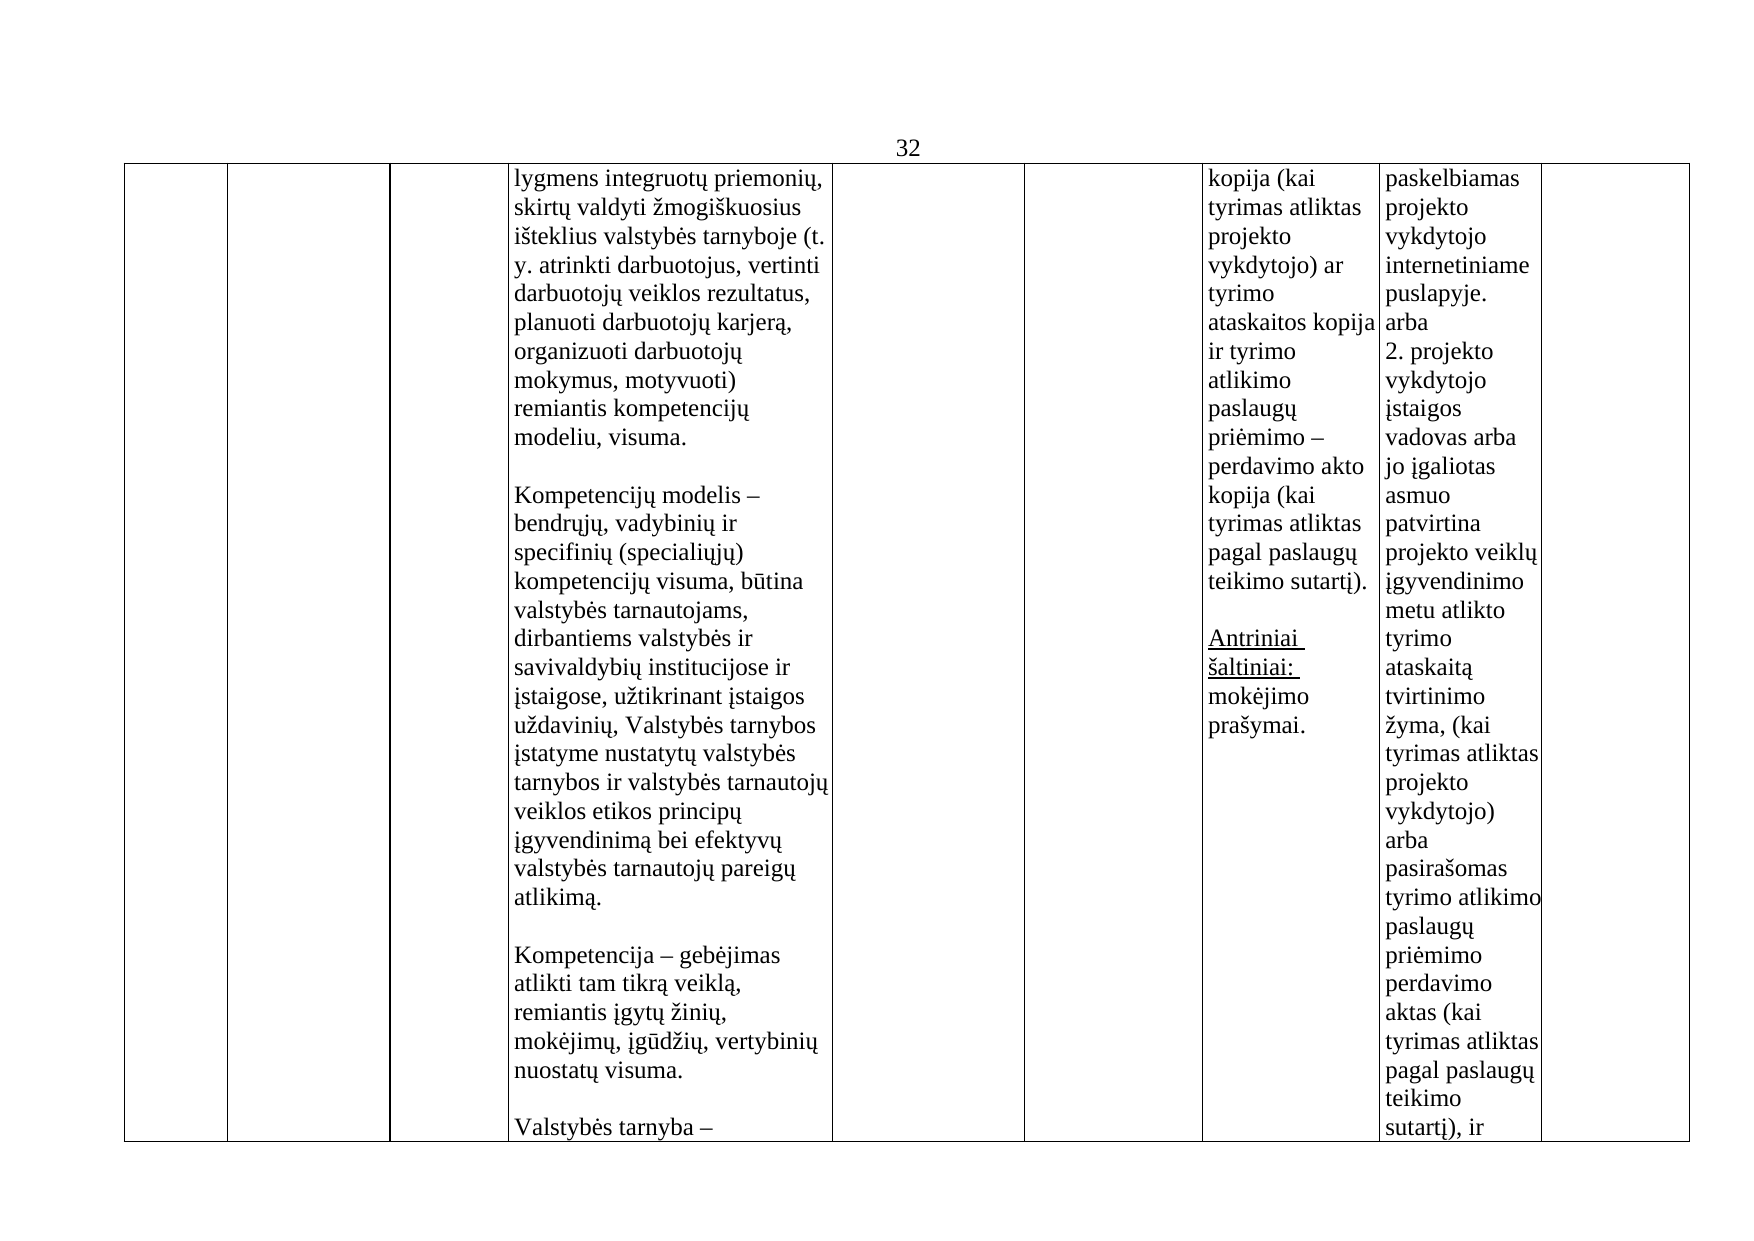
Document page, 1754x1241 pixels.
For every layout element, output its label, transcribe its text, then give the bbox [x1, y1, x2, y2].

table_cell [1025, 164, 1202, 1141]
table_cell [391, 164, 508, 1141]
table_cell paskelbiamas projekto vykdytojo internetiniame puslapyje. arba 2. projekto vykdytojo įstaigos vadovas arba jo įgaliotas asmuo patvirtina projekto veiklų įgyvendinimo metu atlikto tyrimo ataskaitą tvirtinimo žyma, (kai tyrimas atliktas projekto vykdytojo) arba pasirašomas tyrimo atlikimo paslaugų priėmimo perdavimo aktas (kai tyrimas atliktas pagal paslaugų teikimo sutartį), ir [1380, 164, 1541, 1141]
table_cell kopija (kai tyrimas atliktas projekto vykdytojo) ar tyrimo ataskaitos kopija ir tyrimo atlikimo paslaugų priėmimo – perdavimo akto kopija (kai tyrimas atliktas pagal paslaugų teikimo sutartį). Antriniai šaltiniai: mokėjimo prašymai. [1203, 164, 1379, 1141]
table_cell [833, 164, 1024, 1141]
table_cell lygmens integruotų priemonių, skirtų valdyti žmogiškuosius išteklius valstybės tarnyboje (t. y. atrinkti darbuotojus, vertinti darbuotojų veiklos rezultatus, planuoti darbuotojų karjerą, organizuoti darbuotojų mokymus, motyvuoti) remiantis kompetencijų modeliu, visuma. Kompetencijų modelis – bendrųjų, vadybinių ir specifinių (specialiųjų) kompetencijų visuma, būtina valstybės tarnautojams, dirbantiems valstybės ir savivaldybių institucijose ir įstaigose, užtikrinant įstaigos uždavinių, Valstybės tarnybos įstatyme nustatytų valstybės tarnybos ir valstybės tarnautojų veiklos etikos principų įgyvendinimą bei efektyvų valstybės tarnautojų pareigų atlikimą. Kompetencija – gebėjimas atlikti tam tikrą veiklą, remiantis įgytų žinių, mokėjimų, įgūdžių, vertybinių nuostatų visuma. Valstybės tarnyba – [509, 164, 832, 1141]
table_cell [228, 164, 389, 1141]
table_cell [1542, 164, 1689, 1141]
table_cell [125, 164, 227, 1141]
